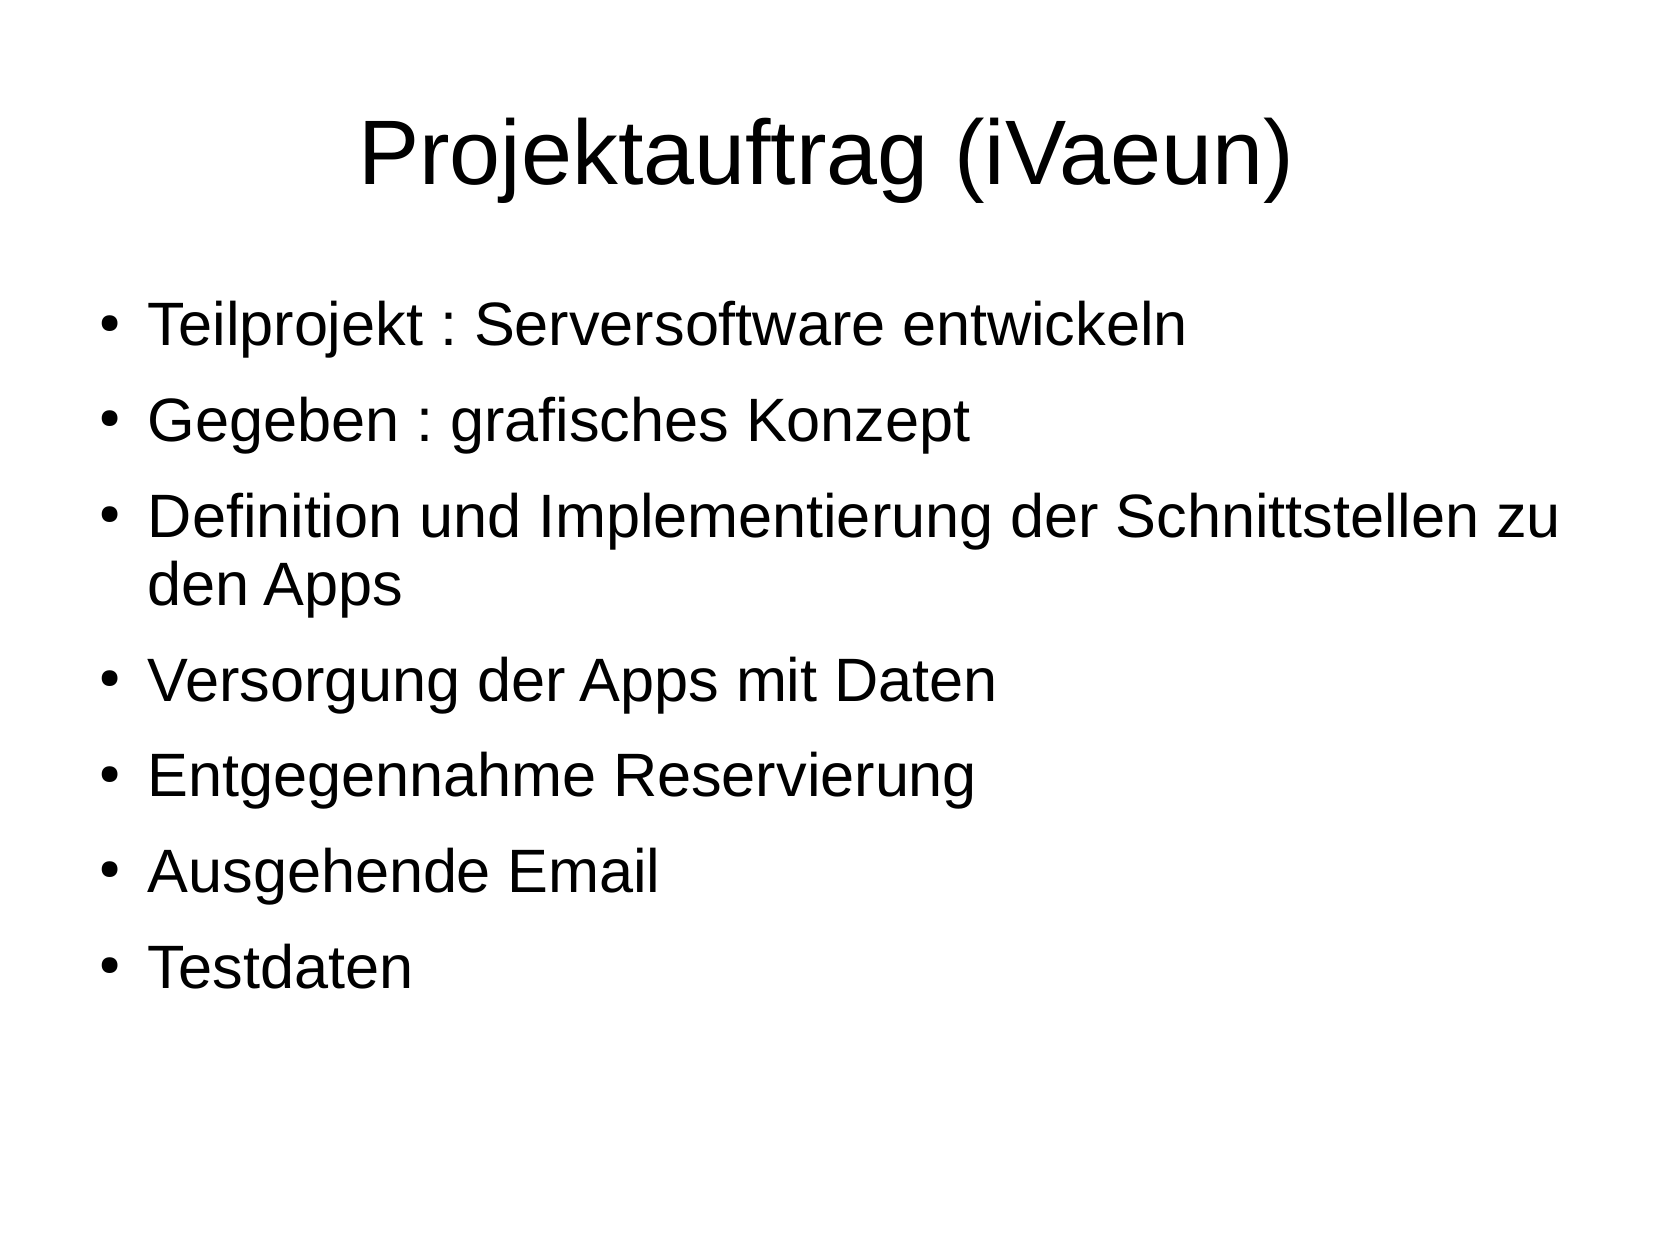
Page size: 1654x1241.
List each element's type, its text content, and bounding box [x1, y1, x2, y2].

title Projektauftrag (iVaeun) [82, 49, 1571, 257]
list Teilprojekt : Serversoftware entwickeln Gegeben : grafisches Konzept Definition und Implementierung der Schnittstellen zu den Apps Versorgung der Apps mit Daten Entgegennahme Reservierung Ausgehende Email Testdaten [82, 290, 1571, 1010]
